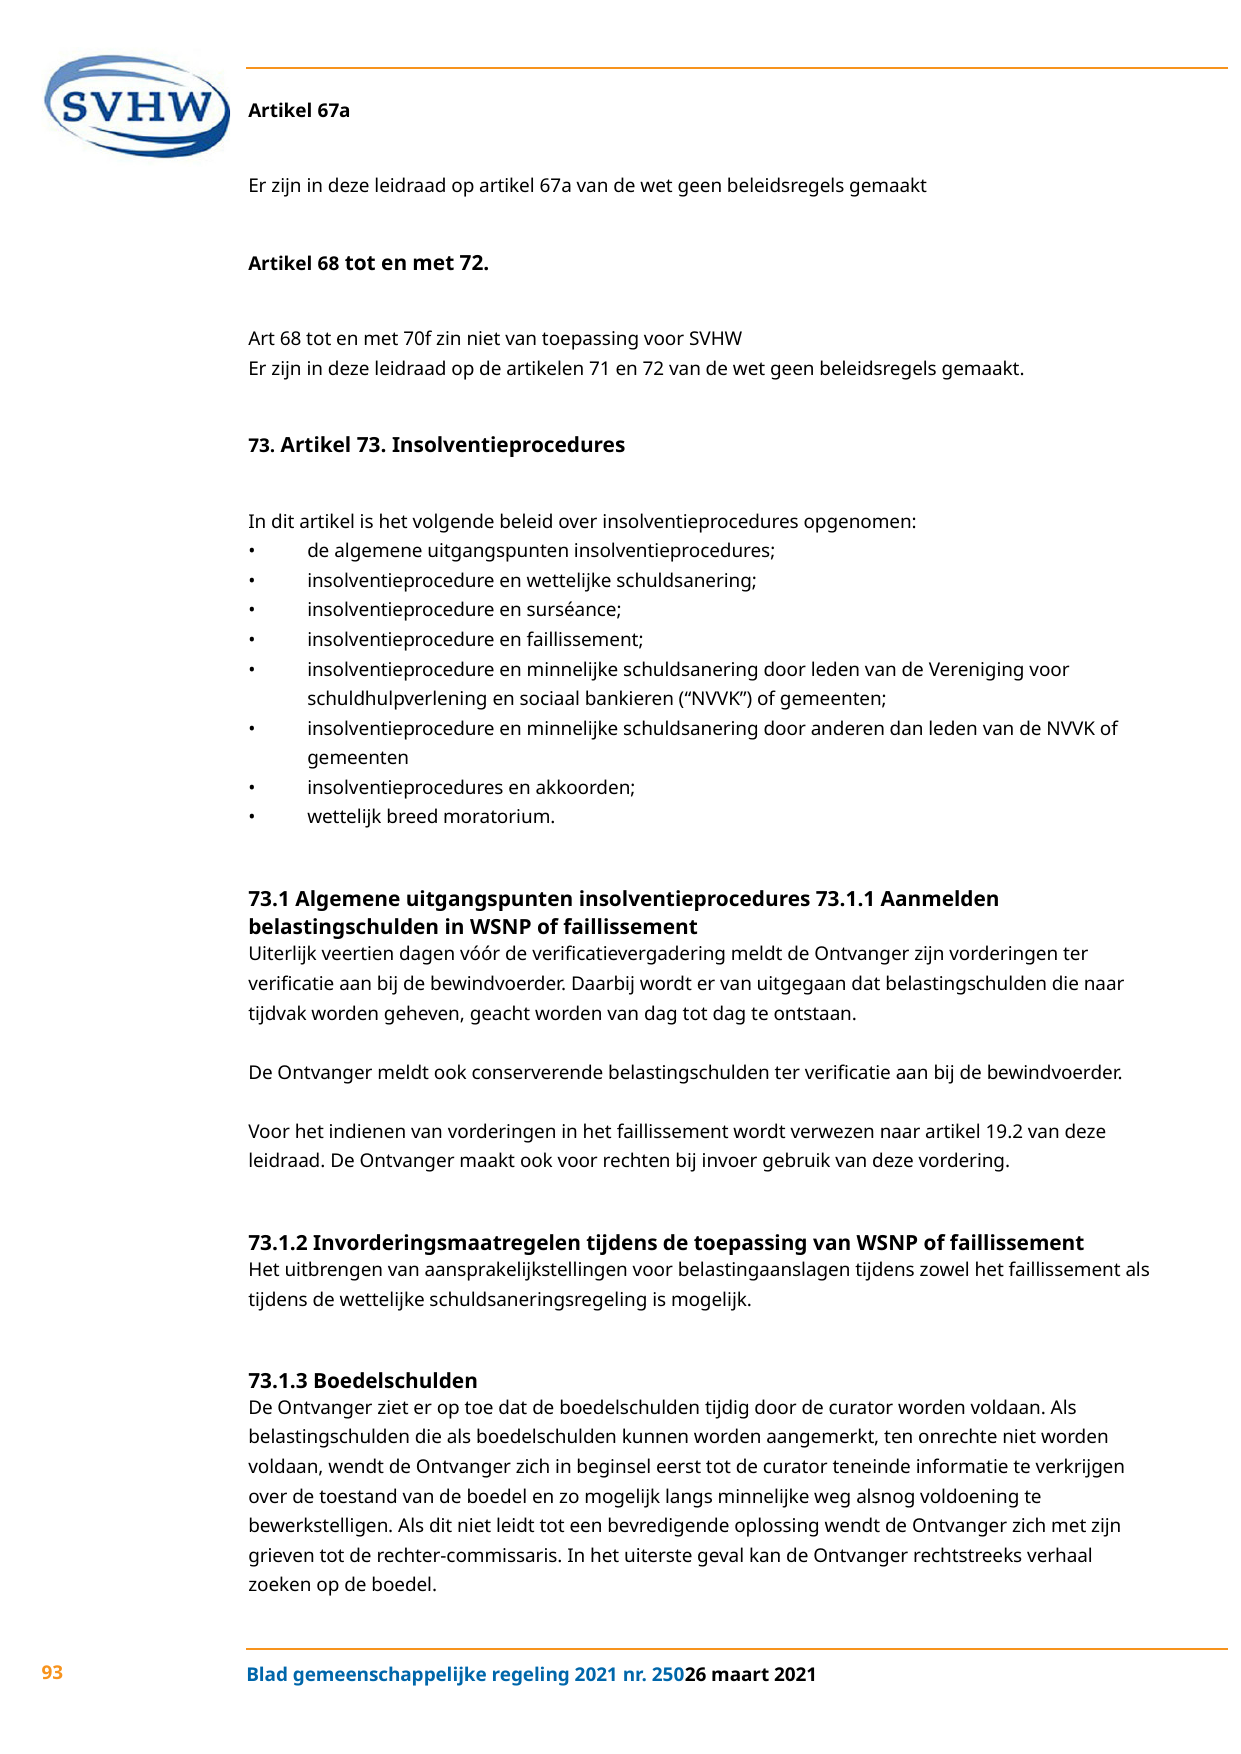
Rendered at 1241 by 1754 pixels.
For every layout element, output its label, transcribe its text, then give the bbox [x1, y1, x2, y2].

text De Ontvanger ziet er op toe dat de boedelschulden tijdig door de curator worden voldaan. Als belastingschulden die als boedelschulden kunnen worden aangemerkt, ten onrechte niet worden voldaan, wendt de Ontvanger zich in beginsel eerst tot de curator teneinde informatie te verkrijgen over de toestand van de boedel en zo mogelijk langs minnelijke weg alsnog voldoening te bewerkstelligen. Als dit niet leidt tot een bevredigende oplossing wendt de Ontvanger zich met zijn grieven tot de rechter-commissaris. In het uiterste geval kan de Ontvanger rechtstreeks verhaal zoeken op de boedel. [248, 1394, 1152, 1597]
picture [41, 47, 231, 172]
list de algemene uitgangspunten insolventieprocedures; [248, 537, 1152, 563]
text 73.1 Algemene uitgangspunten insolventieprocedures 73.1.1 Aanmelden belastingschulden in WSNP of faillissement [248, 884, 1152, 941]
text Er zijn in deze leidraad op artikel 67a van de wet geen beleidsregels gemaakt [248, 172, 1152, 198]
list insolventieprocedure en surséance; [248, 597, 1152, 622]
text De Ontvanger meldt ook conserverende belastingschulden ter verificatie aan bij de bewindvoerder. [248, 1059, 1152, 1085]
text Voor het indienen van vorderingen in het faillissement wordt verwezen naar artikel 19.2 van deze leidraad. De Ontvanger maakt ook voor rechten bij invoer gebruik van deze vordering. [248, 1118, 1152, 1173]
text 73.1.3 Boedelschulden [248, 1366, 1152, 1394]
text Het uitbrengen van aansprakelijkstellingen voor belastingaanslagen tijdens zowel het faillissement als tijdens de wettelijke schuldsaneringsregeling is mogelijk. [248, 1256, 1152, 1311]
text Er zijn in deze leidraad op de artikelen 71 en 72 van de wet geen beleidsregels gemaakt. [248, 355, 1152, 381]
text Art 68 tot en met 70f zin niet van toepassing voor SVHW [248, 325, 1152, 351]
list insolventieprocedure en minnelijke schuldsanering door leden van de Vereniging voor schuldhulpverlening en sociaal bankieren (“NVVK”) of gemeenten; [248, 656, 1152, 711]
text Artikel 67a [248, 95, 1152, 123]
list wettelijk breed moratorium. [248, 804, 1152, 829]
list insolventieprocedures en akkoorden; [248, 774, 1152, 800]
text 73. Artikel 73. Insolventieprocedures [248, 430, 1152, 459]
list insolventieprocedure en faillissement; [248, 626, 1152, 652]
text Uiterlijk veertien dagen vóór de verificatievergadering meldt de Ontvanger zijn vorderingen ter verificatie aan bij de bewindvoerder. Daarbij wordt er van uitgegaan dat belastingschulden die naar tijdvak worden geheven, geacht worden van dag tot dag te ontstaan. [248, 941, 1152, 1026]
text 73.1.2 Invorderingsmaatregelen tijdens de toepassing van WSNP of faillissement [248, 1228, 1152, 1256]
list insolventieprocedure en wettelijke schuldsanering; [248, 567, 1152, 593]
text In dit artikel is het volgende beleid over insolventieprocedures opgenomen: [248, 508, 1152, 534]
text Artikel 68 tot en met 72. [248, 248, 1152, 276]
list insolventieprocedure en minnelijke schuldsanering door anderen dan leden van de NVVK of gemeenten [248, 715, 1152, 770]
